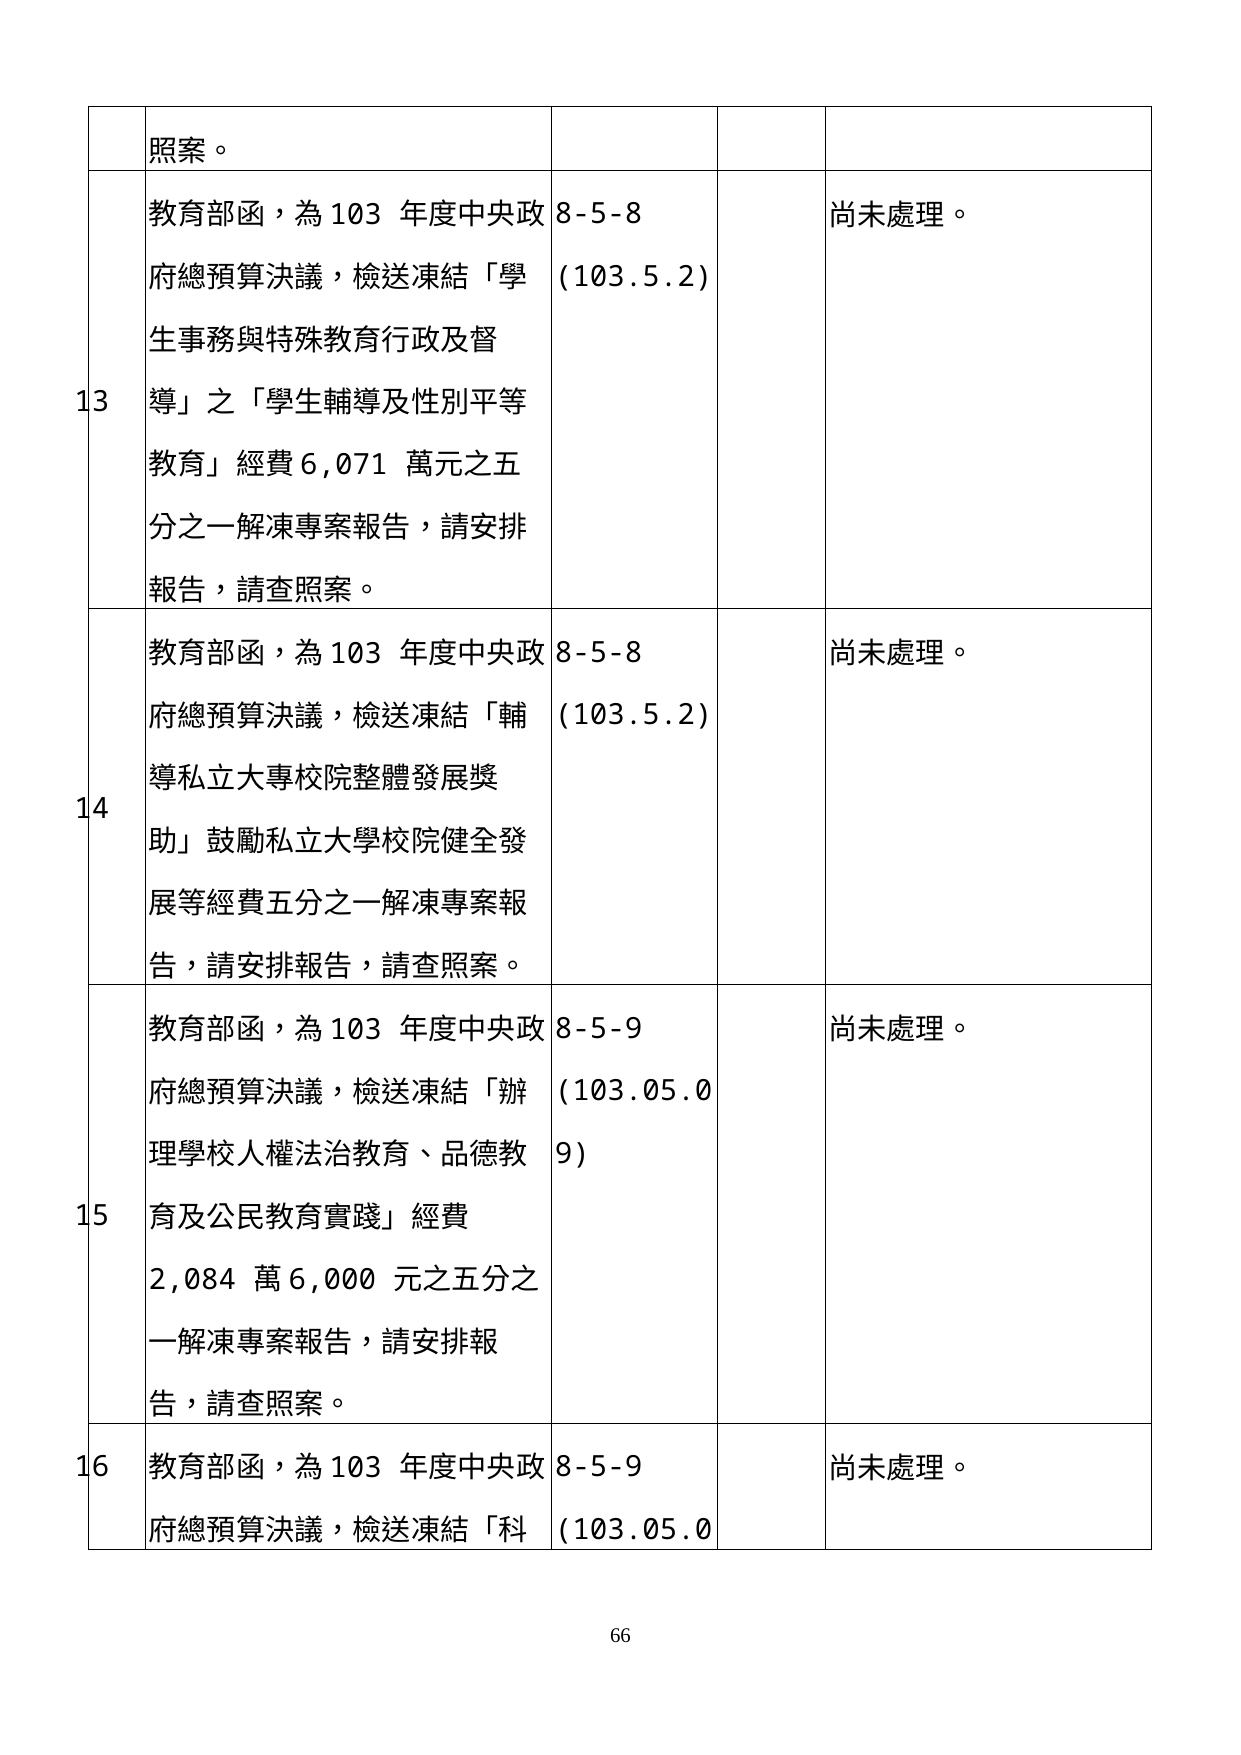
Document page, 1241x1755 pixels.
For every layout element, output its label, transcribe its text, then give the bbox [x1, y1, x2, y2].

table_cell 教育部函，為103 年度中央政府總預算決議，檢送凍結「輔導私立大專校院整體發展獎助」鼓勵私立大學校院健全發展等經費五分之一解凍專案報告，請安排報告，請查照案。 [146, 609, 551, 984]
table_cell 8-5-8 (103.5.2) [552, 609, 717, 984]
table_cell [552, 107, 717, 169]
table_cell 照案。 [146, 107, 551, 169]
table_cell 尚未處理。 [826, 1424, 1151, 1549]
table_cell 8-5-9 (103.05.0 [552, 1424, 717, 1549]
table_cell 8-5-9 (103.05.09) [552, 985, 717, 1423]
table_cell [718, 107, 825, 169]
table_cell 教育部函，為103 年度中央政府總預算決議，檢送凍結「科 [146, 1424, 551, 1549]
table_cell [718, 1424, 825, 1549]
table_cell [89, 985, 145, 1423]
table_cell [718, 171, 825, 608]
table_cell [89, 171, 145, 608]
table_cell [718, 985, 825, 1423]
table_cell [89, 609, 145, 984]
table_cell 教育部函，為103 年度中央政府總預算決議，檢送凍結「辦理學校人權法治教育、品德教育及公民教育實踐」經費2,084 萬6,000 元之五分之一解凍專案報告，請安排報告，請查照案。 [146, 985, 551, 1423]
table_cell 尚未處理。 [826, 609, 1151, 984]
table_cell [89, 107, 145, 169]
table_cell 教育部函，為103 年度中央政府總預算決議，檢送凍結「學生事務與特殊教育行政及督導」之「學生輔導及性別平等教育」經費6,071 萬元之五分之一解凍專案報告，請安排報告，請查照案。 [146, 171, 551, 608]
table_cell [718, 609, 825, 984]
table_cell [89, 1424, 145, 1549]
table_cell [826, 107, 1151, 169]
table_cell 尚未處理。 [826, 985, 1151, 1423]
table_cell 8-5-8 (103.5.2) [552, 171, 717, 608]
table_cell 尚未處理。 [826, 171, 1151, 608]
